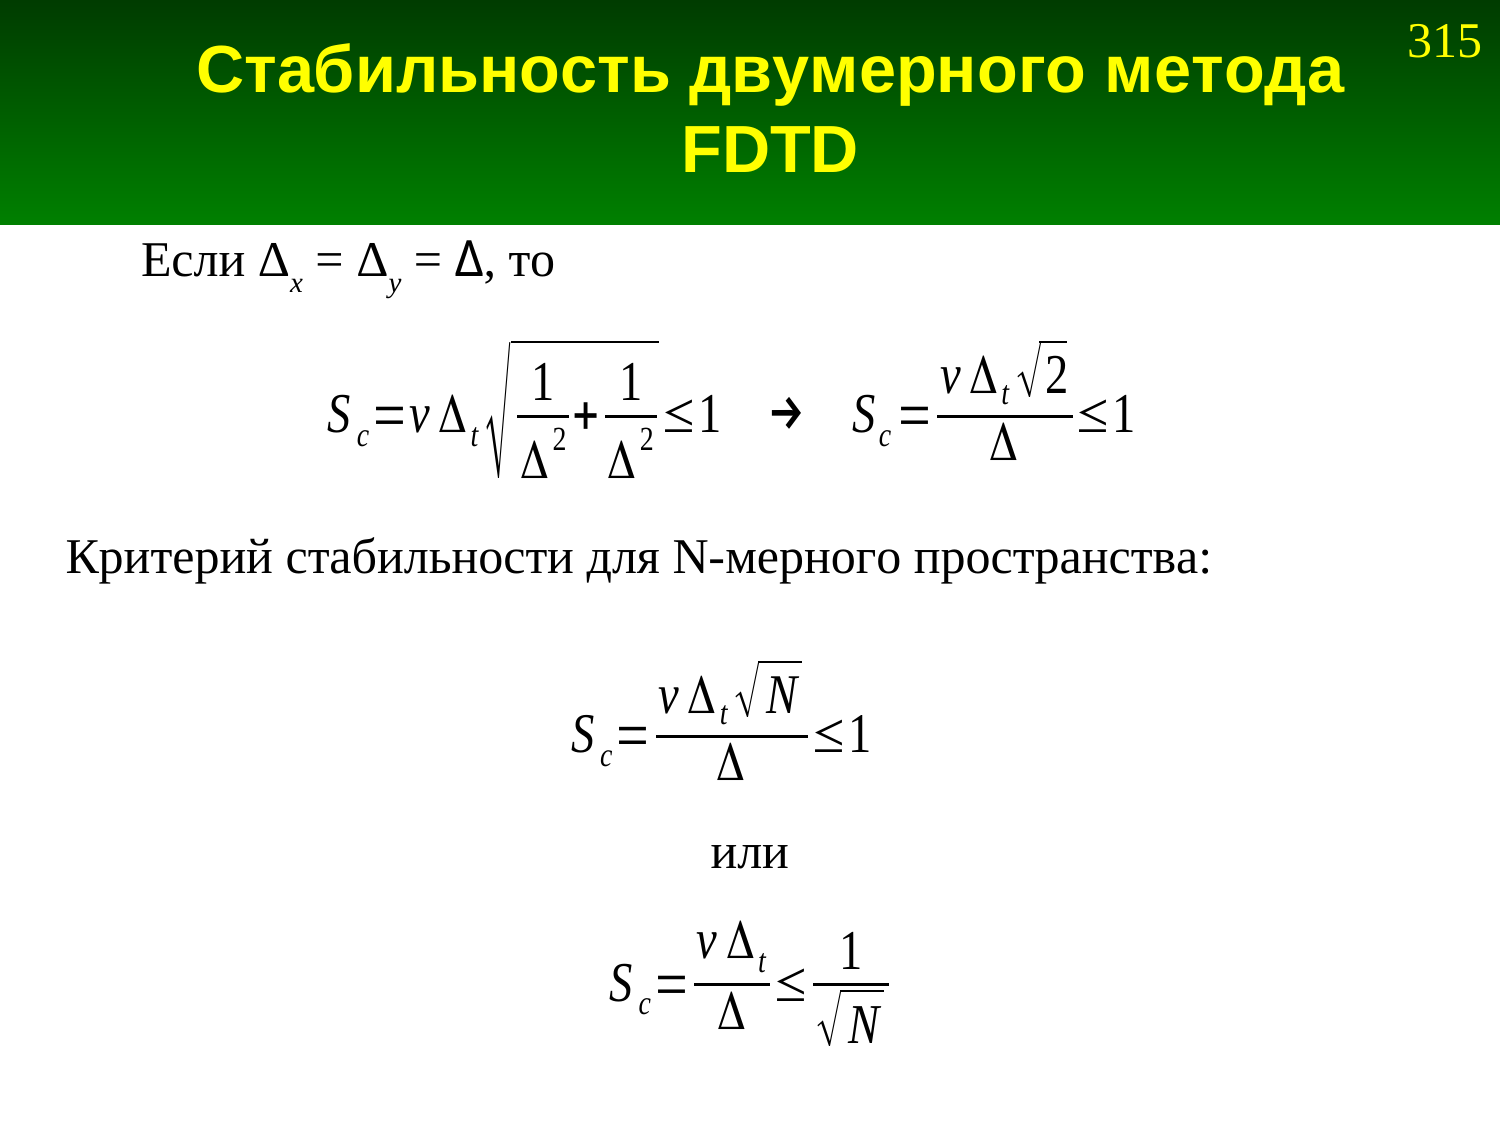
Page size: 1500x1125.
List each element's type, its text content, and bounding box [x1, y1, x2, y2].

text_box Если Δx = Δy = Δ, то [126, 218, 1472, 306]
text_box Критерий стабильности для N-мерного пространства: [50, 515, 1229, 591]
chart [594, 909, 903, 1056]
title Стабильность двумерного метода FDTD [100, 7, 1441, 204]
chart [556, 657, 883, 786]
chart [313, 337, 1148, 483]
text_box или [695, 811, 805, 886]
